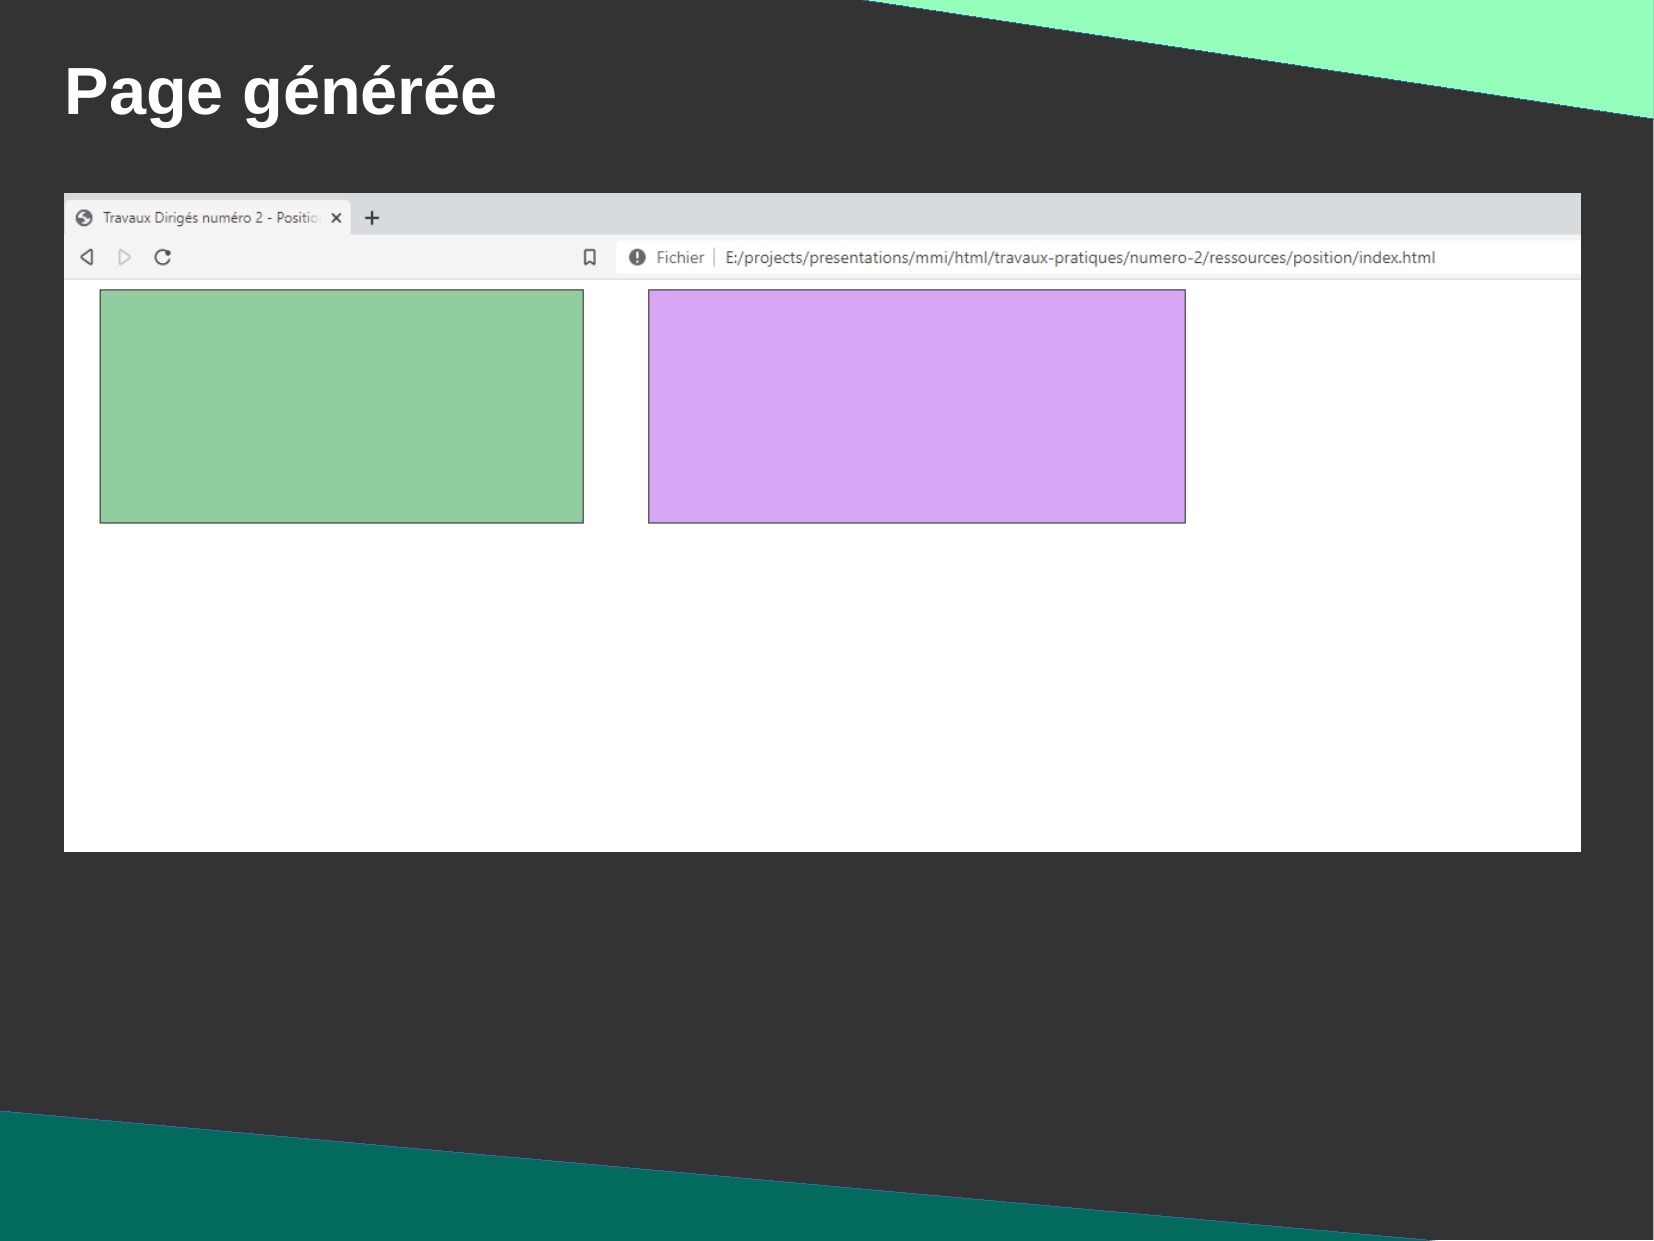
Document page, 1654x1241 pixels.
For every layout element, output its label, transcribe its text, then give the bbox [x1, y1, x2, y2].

picture [64, 193, 1581, 852]
title Page générée [64, 54, 1553, 157]
text_box [863, 0, 1654, 120]
